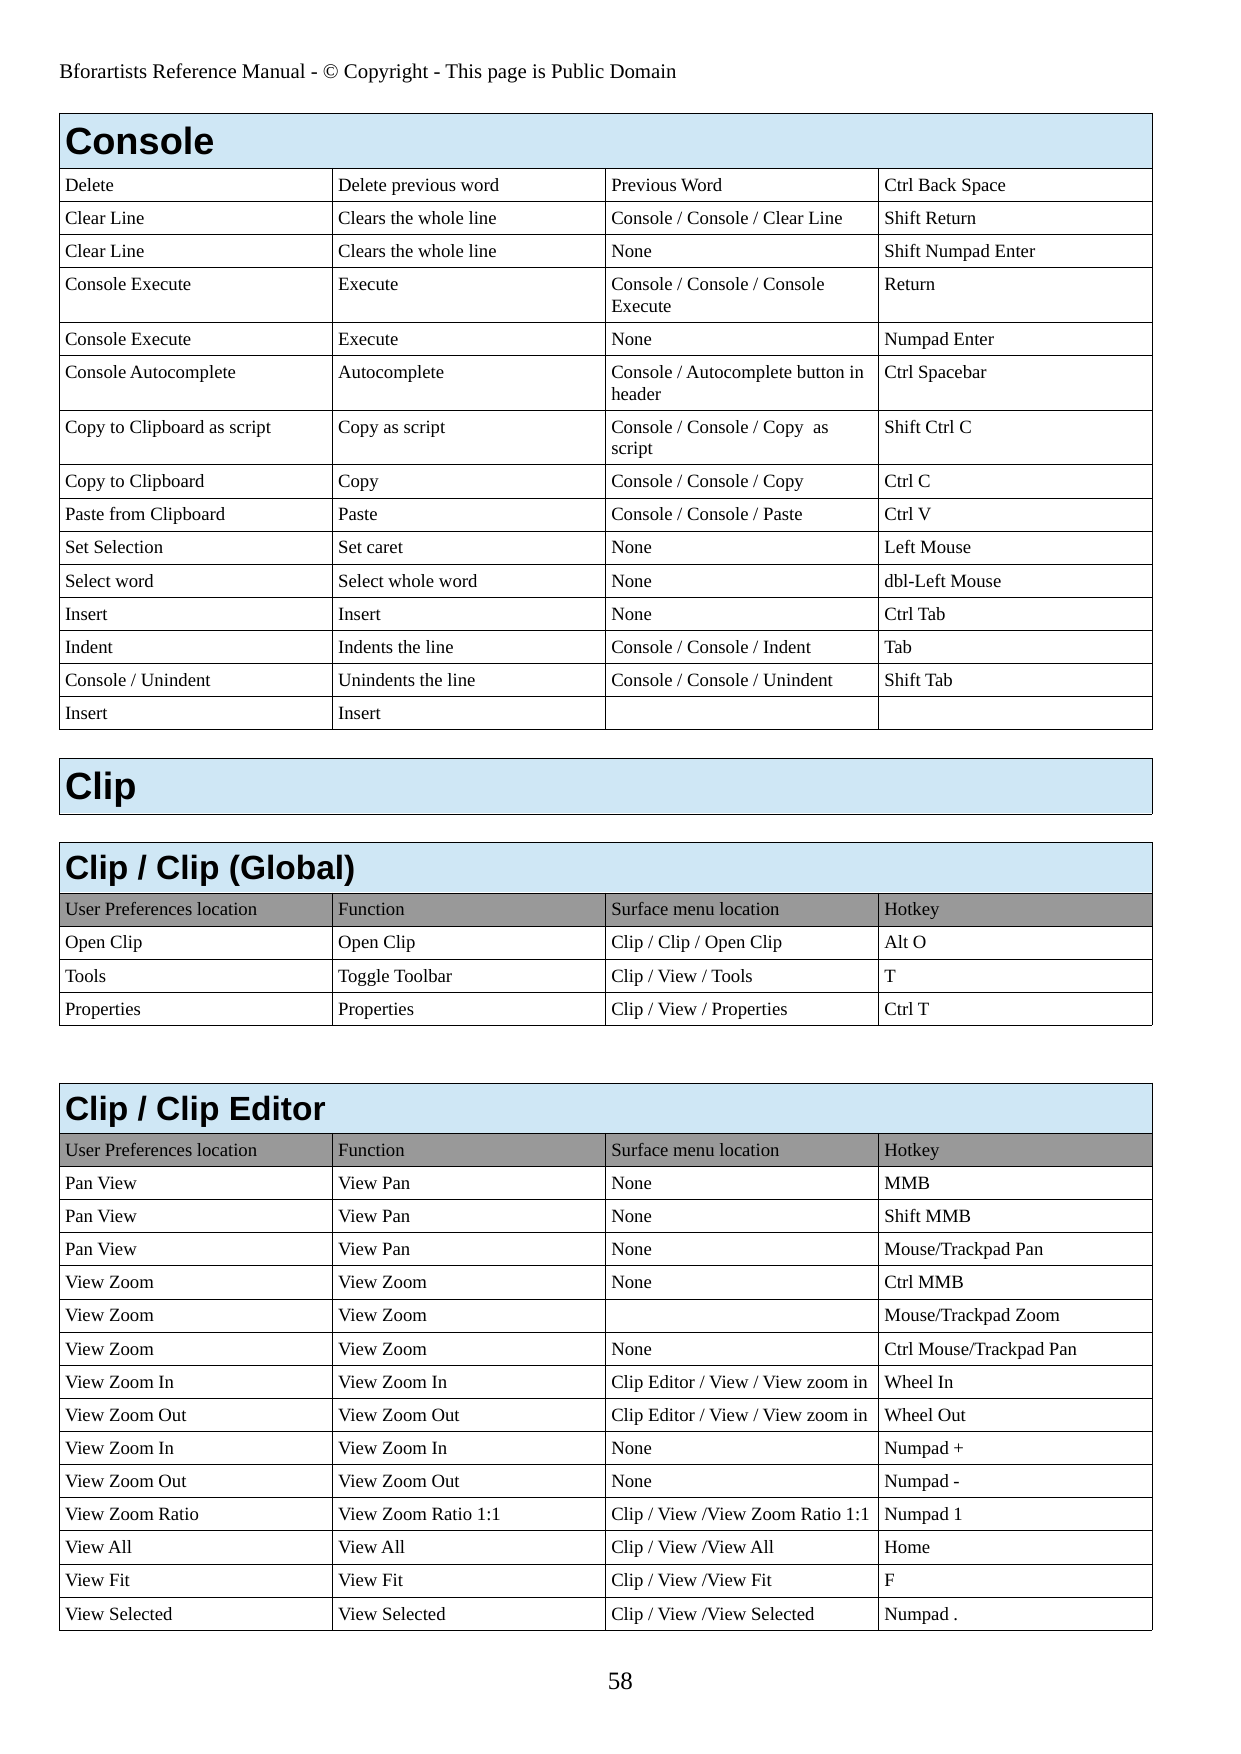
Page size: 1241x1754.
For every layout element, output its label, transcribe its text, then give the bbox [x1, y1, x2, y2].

table_cell Numpad - [879, 1465, 1152, 1497]
table_cell Unindents the line [333, 664, 605, 696]
table_cell Ctrl C [879, 465, 1152, 497]
table_cell Home [879, 1531, 1152, 1563]
table_cell View Zoom [333, 1333, 605, 1365]
table_cell None [606, 532, 878, 564]
table_cell Insert [60, 598, 332, 630]
table_header Clip / Clip (Global) [60, 843, 1152, 892]
table_cell View Zoom Ratio 1:1 [333, 1498, 605, 1530]
table_cell Surface menu location [606, 894, 878, 926]
table_cell Shift Tab [879, 664, 1152, 696]
table_cell Ctrl MMB [879, 1266, 1152, 1298]
table_cell Console / Console / Clear Line [606, 202, 878, 234]
table_cell Indents the line [333, 631, 605, 663]
table_cell Console / Console / Indent [606, 631, 878, 663]
table_cell None [606, 1200, 878, 1232]
table_cell Clear Line [60, 202, 332, 234]
table_cell Mouse/Trackpad Zoom [879, 1300, 1152, 1332]
table_cell Clip / View / Properties [606, 993, 878, 1025]
table_cell Shift MMB [879, 1200, 1152, 1232]
table_cell Ctrl Back Space [879, 169, 1152, 201]
table_cell Copy to Clipboard [60, 465, 332, 497]
table_cell None [606, 1167, 878, 1199]
table_cell Surface menu location [606, 1134, 878, 1166]
table_cell Numpad Enter [879, 323, 1152, 355]
table_header Console [60, 114, 1152, 168]
table_cell Clip Editor / View / View zoom in [606, 1399, 878, 1431]
table_cell Console / Autocomplete button in header [606, 356, 878, 410]
table_cell View Zoom In [60, 1366, 332, 1398]
table_cell Return [879, 268, 1152, 322]
table_cell Left Mouse [879, 532, 1152, 564]
table_cell Select whole word [333, 565, 605, 597]
table_cell Delete previous word [333, 169, 605, 201]
table_cell Open Clip [333, 927, 605, 959]
table_cell Tab [879, 631, 1152, 663]
table_cell Console / Console / Paste [606, 499, 878, 531]
table_cell View Zoom Out [333, 1399, 605, 1431]
table_cell Set Selection [60, 532, 332, 564]
table_cell dbl-Left Mouse [879, 565, 1152, 597]
table_cell View Zoom In [333, 1432, 605, 1464]
table_cell Tools [60, 960, 332, 992]
table_cell Clip / Clip / Open Clip [606, 927, 878, 959]
table_cell View Zoom [60, 1300, 332, 1332]
table_cell Function [333, 894, 605, 926]
table_cell Hotkey [879, 894, 1152, 926]
table_cell View Pan [333, 1167, 605, 1199]
table_cell Set caret [333, 532, 605, 564]
table_cell Console Autocomplete [60, 356, 332, 410]
table_cell Select word [60, 565, 332, 597]
table_cell Numpad + [879, 1432, 1152, 1464]
table_cell Indent [60, 631, 332, 663]
table_cell View Zoom Out [333, 1465, 605, 1497]
table_cell Insert [60, 697, 332, 729]
table_cell None [606, 1266, 878, 1298]
table_header Clip [60, 759, 1152, 813]
table_cell Copy as script [333, 411, 605, 464]
table_cell MMB [879, 1167, 1152, 1199]
table_cell Console / Console / Console Execute [606, 268, 878, 322]
table_cell Mouse/Trackpad Pan [879, 1233, 1152, 1265]
table_cell Console / Unindent [60, 664, 332, 696]
table_cell View All [333, 1531, 605, 1563]
table_cell Console / Console / Copy [606, 465, 878, 497]
table_cell Clears the whole line [333, 235, 605, 267]
table_cell View All [60, 1531, 332, 1563]
table_cell Shift Numpad Enter [879, 235, 1152, 267]
table_cell Copy [333, 465, 605, 497]
table_cell Clip / View /View Selected [606, 1598, 878, 1630]
table_cell Pan View [60, 1233, 332, 1265]
table_cell Previous Word [606, 169, 878, 201]
table_cell View Zoom Out [60, 1399, 332, 1431]
table_cell Execute [333, 268, 605, 322]
table_cell Properties [333, 993, 605, 1025]
table_cell F [879, 1565, 1152, 1597]
table_cell None [606, 1333, 878, 1365]
table_cell [606, 697, 878, 729]
table_cell Insert [333, 598, 605, 630]
table_cell Insert [333, 697, 605, 729]
table_cell Ctrl Mouse/Trackpad Pan [879, 1333, 1152, 1365]
table_cell None [606, 1432, 878, 1464]
table_cell Clears the whole line [333, 202, 605, 234]
table_cell None [606, 323, 878, 355]
table_cell View Selected [60, 1598, 332, 1630]
table_cell Clip / View /View Zoom Ratio 1:1 [606, 1498, 878, 1530]
table_cell Console Execute [60, 268, 332, 322]
table_cell None [606, 235, 878, 267]
table_cell View Pan [333, 1233, 605, 1265]
table_cell View Selected [333, 1598, 605, 1630]
table_cell None [606, 1465, 878, 1497]
table_cell Console / Console / Copy as script [606, 411, 878, 464]
table_cell Pan View [60, 1167, 332, 1199]
table_cell Clip / View / Tools [606, 960, 878, 992]
table_cell Ctrl T [879, 993, 1152, 1025]
table_cell View Pan [333, 1200, 605, 1232]
table_cell Copy to Clipboard as script [60, 411, 332, 464]
table_cell View Zoom [60, 1333, 332, 1365]
table_cell Paste from Clipboard [60, 499, 332, 531]
table_cell Alt O [879, 927, 1152, 959]
table_cell User Preferences location [60, 894, 332, 926]
table_cell Numpad . [879, 1598, 1152, 1630]
table_cell View Zoom [333, 1300, 605, 1332]
table_cell Clip / View /View Fit [606, 1565, 878, 1597]
table_cell Execute [333, 323, 605, 355]
table_cell View Zoom In [60, 1432, 332, 1464]
table_cell Shift Return [879, 202, 1152, 234]
table_cell Paste [333, 499, 605, 531]
table_cell Properties [60, 993, 332, 1025]
table_cell Toggle Toolbar [333, 960, 605, 992]
table_cell Open Clip [60, 927, 332, 959]
table_cell None [606, 598, 878, 630]
table_cell Clip Editor / View / View zoom in [606, 1366, 878, 1398]
table_cell Wheel Out [879, 1399, 1152, 1431]
table_cell User Preferences location [60, 1134, 332, 1166]
table_cell Wheel In [879, 1366, 1152, 1398]
table_cell View Zoom Out [60, 1465, 332, 1497]
table_cell View Fit [60, 1565, 332, 1597]
table_cell None [606, 1233, 878, 1265]
table_cell Autocomplete [333, 356, 605, 410]
table_cell View Zoom In [333, 1366, 605, 1398]
table_cell View Zoom [60, 1266, 332, 1298]
table_cell Delete [60, 169, 332, 201]
table_header Clip / Clip Editor [60, 1084, 1152, 1133]
table_cell Clip / View /View All [606, 1531, 878, 1563]
table_cell Function [333, 1134, 605, 1166]
table_cell View Fit [333, 1565, 605, 1597]
table_cell Console Execute [60, 323, 332, 355]
table_cell Numpad 1 [879, 1498, 1152, 1530]
table_cell Ctrl Tab [879, 598, 1152, 630]
table_cell Hotkey [879, 1134, 1152, 1166]
table_cell Ctrl V [879, 499, 1152, 531]
table_cell T [879, 960, 1152, 992]
table_cell Console / Console / Unindent [606, 664, 878, 696]
table_cell Shift Ctrl C [879, 411, 1152, 464]
table_cell Clear Line [60, 235, 332, 267]
table_cell Pan View [60, 1200, 332, 1232]
table_cell View Zoom Ratio [60, 1498, 332, 1530]
table_cell [606, 1300, 878, 1332]
table_cell View Zoom [333, 1266, 605, 1298]
table_cell [879, 697, 1152, 729]
table_cell None [606, 565, 878, 597]
table_cell Ctrl Spacebar [879, 356, 1152, 410]
